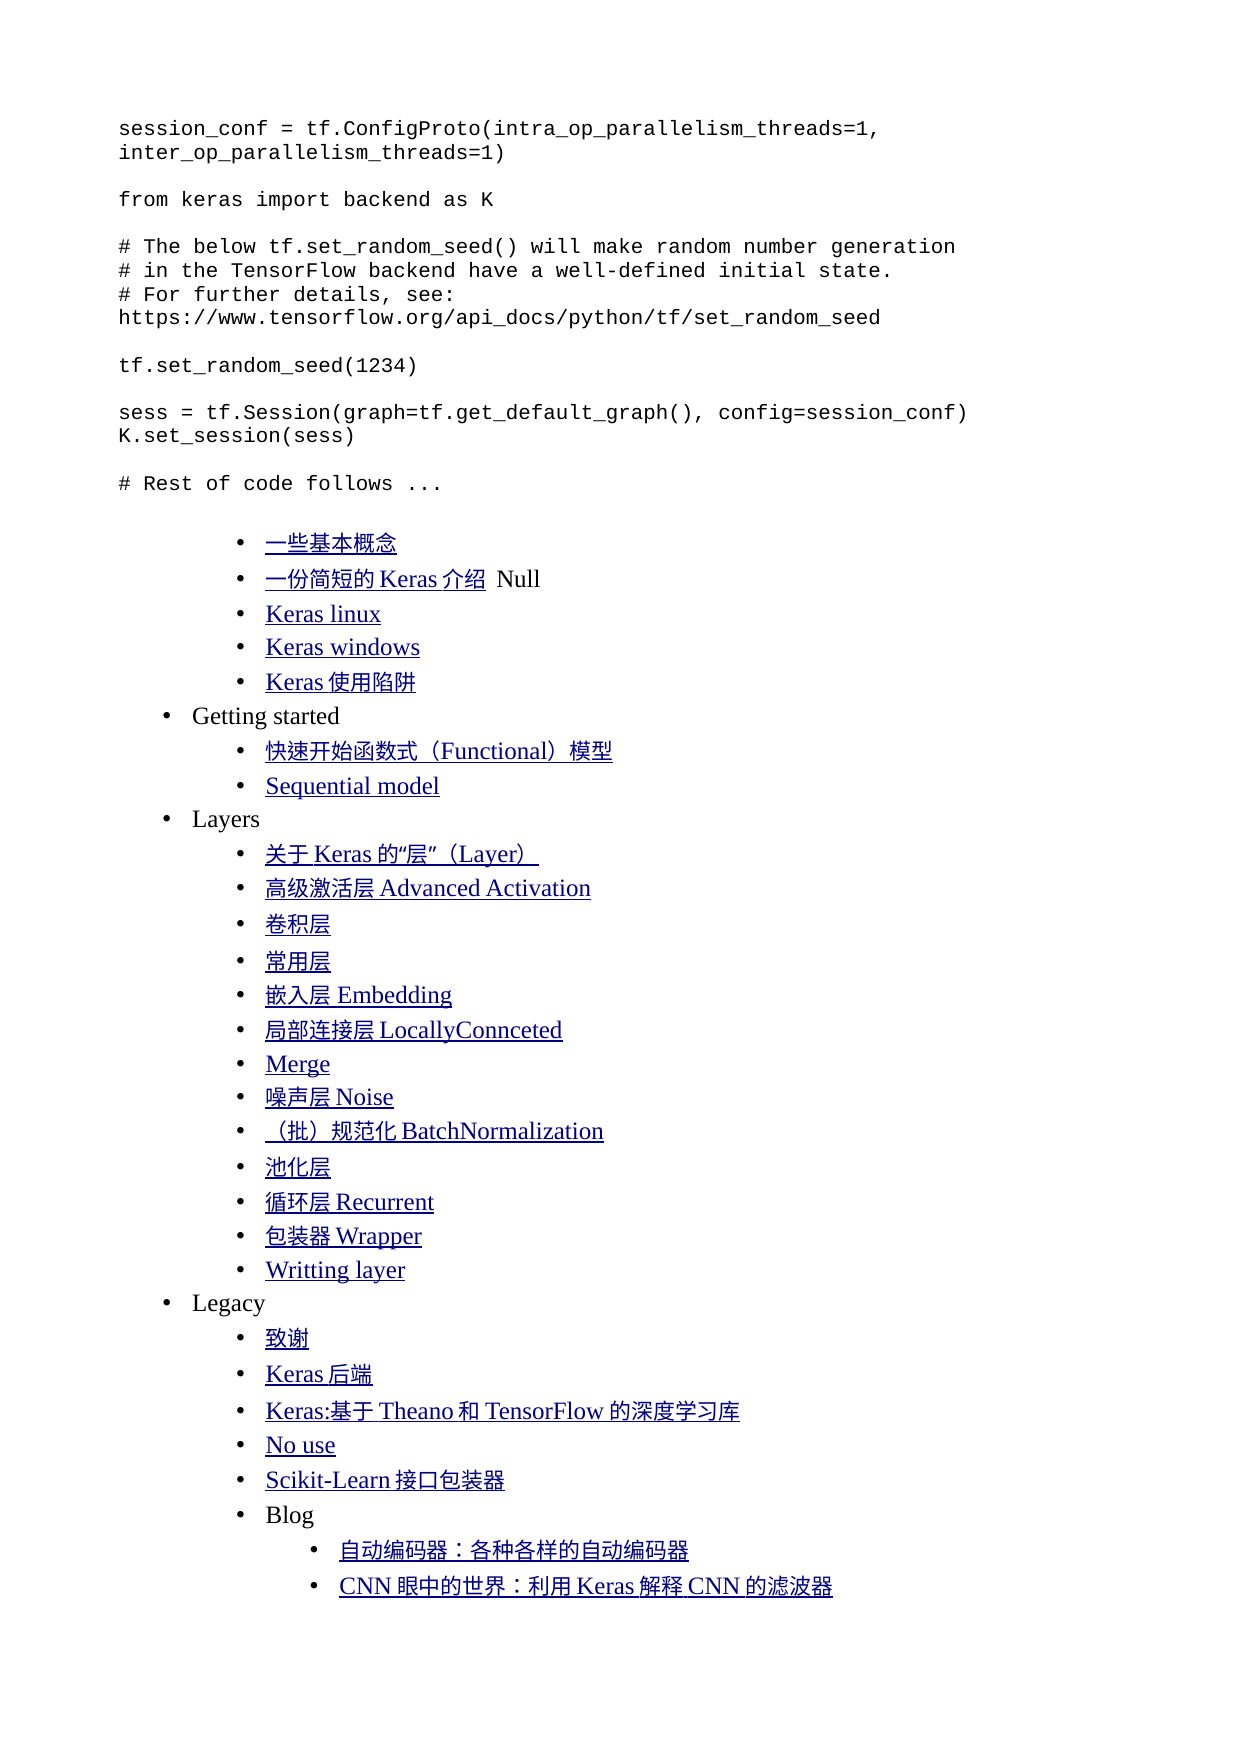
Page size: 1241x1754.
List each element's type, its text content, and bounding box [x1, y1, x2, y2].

list Scikit-Learn接口包装器 [236, 1463, 1122, 1495]
list Keras后端 [236, 1357, 1122, 1389]
list 一些基本概念 [236, 526, 1122, 558]
list No use [236, 1430, 1122, 1459]
text tf.set_random_seed(1234) [118, 354, 1122, 378]
text # The below tf.set_random_seed() will make random number generation [118, 236, 1122, 260]
list 池化层 [236, 1150, 1122, 1182]
list Keras linux [236, 599, 1122, 628]
list 卷积层 [236, 907, 1122, 939]
list 致谢 [236, 1321, 1122, 1353]
list 嵌入层 Embedding [236, 980, 1122, 1010]
list 自动编码器：各种各样的自动编码器 [309, 1533, 1122, 1564]
text # in the TensorFlow backend have a well-defined initial state. [118, 260, 1122, 284]
list （批）规范化BatchNormalization [236, 1116, 1122, 1146]
list Getting started [162, 701, 1122, 730]
list Blog [236, 1500, 1122, 1528]
text K.set_session(sess) [118, 426, 1122, 449]
list 局部连接层LocallyConnceted [236, 1014, 1122, 1044]
list 高级激活层Advanced Activation [236, 873, 1122, 903]
text # For further details, see: https://www.tensorflow.org/api_docs/python/tf/set_random_seed [118, 284, 1122, 331]
list 快速开始函数式（Functional）模型 [236, 734, 1122, 766]
text sess = tf.Session(graph=tf.get_default_graph(), config=session_conf) [118, 402, 1122, 426]
text # Rest of code follows ... [118, 473, 1122, 496]
list Sequential model [236, 771, 1122, 799]
list Writting layer [236, 1255, 1122, 1284]
list 噪声层Noise [236, 1082, 1122, 1112]
text from keras import backend as K [118, 189, 1122, 213]
list 常用层 [236, 944, 1122, 976]
list Merge [236, 1049, 1122, 1077]
list 一份简短的Keras介绍 Null [236, 562, 1122, 594]
list 关于Keras的“层”（Layer） [236, 837, 1122, 869]
list CNN眼中的世界：利用Keras解释CNN的滤波器 [309, 1569, 1122, 1601]
list Keras使用陷阱 [236, 665, 1122, 697]
list Keras:基于Theano和TensorFlow的深度学习库 [236, 1394, 1122, 1426]
list 循环层Recurrent [236, 1187, 1122, 1216]
list 包装器Wrapper [236, 1221, 1122, 1251]
list Layers [162, 804, 1122, 833]
list Legacy [162, 1288, 1122, 1317]
text session_conf = tf.ConfigProto(intra_op_parallelism_threads=1, inter_op_parallelism_threads=1) [118, 118, 1122, 165]
list Keras windows [236, 632, 1122, 661]
